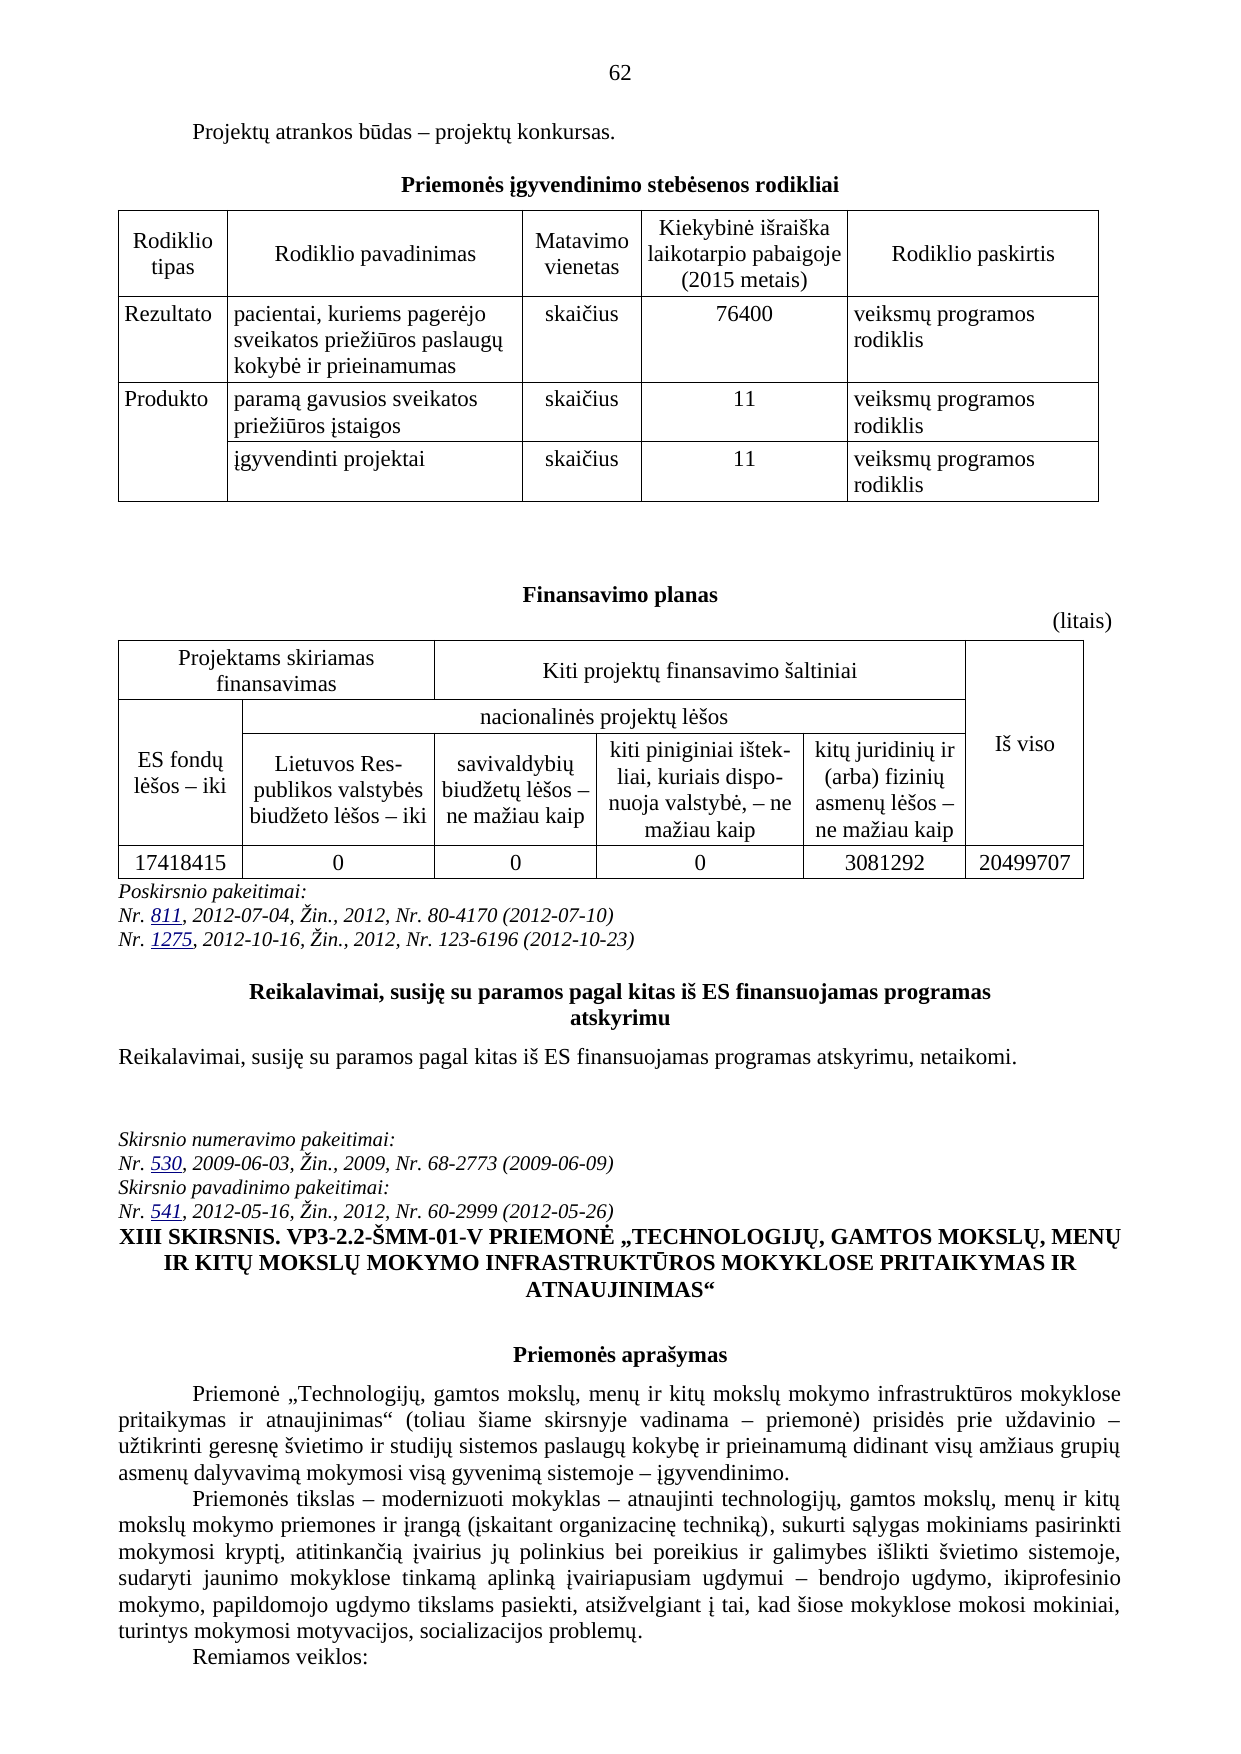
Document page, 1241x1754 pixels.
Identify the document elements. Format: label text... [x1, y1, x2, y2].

table_cell 11 [642, 442, 847, 501]
table_cell veiksmų programos rodiklis [848, 442, 1098, 501]
table_cell Rezultato [119, 297, 227, 382]
table_cell kiti piniginiai ištek­liai, kuriais dispo­nuo­ja valsty­bė, – ne mažiau kaip [597, 734, 803, 845]
table_cell skaičius [523, 297, 641, 382]
text Priemonė „Technologijų, gamtos mokslų, menų ir kitų mokslų mokymo infrastruktūros mokyklose pritaikymas ir atnaujinimas“ (toliau šiame skirsnyje vadinama – priemonė) prisidės prie uždavinio – užtikrinti geresnę švietimo ir studijų sistemos paslaugų kokybę ir prieinamumą didinant visų amžiaus grupių asmenų dalyvavimą mokymosi visą gyvenimą sistemoje – įgyvendinimo. [118, 1380, 1122, 1485]
text Poskirsnio pakeitimai: [118, 879, 1122, 903]
table_header Kiti projektų finansavimo šaltiniai [435, 641, 965, 699]
table_header Rodiklio tipas [119, 211, 227, 296]
table_cell Produkto [119, 383, 227, 501]
table_cell ES fondų lėšos – iki [119, 700, 242, 845]
text Reikalavimai, susiję su paramos pagal kitas iš ES finansuojamas programas atskyrimu, netaikomi. [118, 1043, 1122, 1069]
table_cell veiksmų programos rodiklis [848, 297, 1098, 382]
table_header Rodiklio pavadinimas [228, 211, 522, 296]
table_cell 3081292 [804, 846, 965, 878]
table_cell 76400 [642, 297, 847, 382]
table_header Rodiklio paskirtis [848, 211, 1098, 296]
text Priemonės tikslas – modernizuoti mokyklas – atnaujinti technologijų, gamtos mokslų, menų ir kitų mokslų mokymo priemones ir įrangą (įskaitant organizacinę techniką), sukurti sąlygas mokiniams pasirinkti mokymosi kryptį, atitinkančią įvairius jų polinkius bei poreikius ir galimybes išlikti švietimo sistemoje, sudaryti jaunimo mokyklose tinkamą aplinką įvairiapusiam ugdymui – bendrojo ugdymo, ikiprofesinio mokymo, papildomojo ugdymo tikslams pasiekti, atsižvelgiant į tai, kad šiose mokyklose mokosi mokiniai, turintys mokymosi motyvacijos, socializacijos problemų. [118, 1485, 1122, 1643]
text Priemonės įgyvendinimo stebėsenos rodikliai [118, 171, 1122, 197]
table_header Iš viso [966, 641, 1083, 845]
text Finansavimo planas [118, 581, 1122, 607]
table_cell skaičius [523, 442, 641, 501]
table_cell pacientai, kuriems pagerėjo sveikatos priežiūros paslaugų kokybė ir prieinamumas [228, 297, 522, 382]
table_cell Lietuvos Res­publikos valstybės biudžeto lėšos – iki [243, 734, 434, 845]
text Nr. 1275, 2012-10-16, Žin., 2012, Nr. 123-6196 (2012-10-23) [118, 927, 1122, 951]
text Nr. 541, 2012-05-16, Žin., 2012, Nr. 60-2999 (2012-05-26) [118, 1199, 1122, 1223]
table_cell 0 [435, 846, 596, 878]
text Projektų atrankos būdas – projektų konkursas. [118, 118, 1122, 144]
table_cell 17418415 [119, 846, 242, 878]
table_cell veiksmų programos rodiklis [848, 383, 1098, 441]
table_cell nacionalinės projektų lėšos [243, 700, 965, 733]
table_cell savivaldybių biudžetų lėšos – ne mažiau kaip [435, 734, 596, 845]
table_cell 11 [642, 383, 847, 441]
table_cell 0 [243, 846, 434, 878]
table_cell paramą gavusios sveikatos priežiūros įstaigos [228, 383, 522, 441]
subtitle XIII SKIRSNIS. VP3-2.2-ŠMM-01-V priemonė „Technologijų, gamtos mokslų, menų IR KITŲ MOKSLŲ mokymo infrastruktūros mokyklose pritaikymas ir atnaujinimas“ [118, 1223, 1122, 1302]
table_header Projektams skiriamas finansavimas [119, 641, 434, 699]
table_cell 20499707 [966, 846, 1083, 878]
table_cell skaičius [523, 383, 641, 441]
table_header Kiekybinė išraiška laikotarpio pabaigoje (2015 metais) [642, 211, 847, 296]
text Skirsnio numeravimo pakeitimai: [118, 1127, 1122, 1151]
table_header Matavimo vienetas [523, 211, 641, 296]
text (litais) [118, 607, 1112, 633]
table_cell įgyvendinti projektai [228, 442, 522, 501]
text Skirsnio pavadinimo pakeitimai: [118, 1175, 1122, 1199]
table_cell 0 [597, 846, 803, 878]
text Nr. 530, 2009-06-03, Žin., 2009, Nr. 68-2773 (2009-06-09) [118, 1151, 1122, 1175]
text Remiamos veiklos: [118, 1643, 1122, 1670]
table_cell kitų juridinių ir (arba) fizinių asmenų lėšos – ne mažiau kaip [804, 734, 965, 845]
text Priemonės aprašymas [118, 1341, 1122, 1367]
text Nr. 811, 2012-07-04, Žin., 2012, Nr. 80-4170 (2012-07-10) [118, 903, 1122, 927]
text Reikalavimai, susiję su paramos pagal kitas iš ES finansuojamas programas atskyrimu [118, 978, 1122, 1030]
